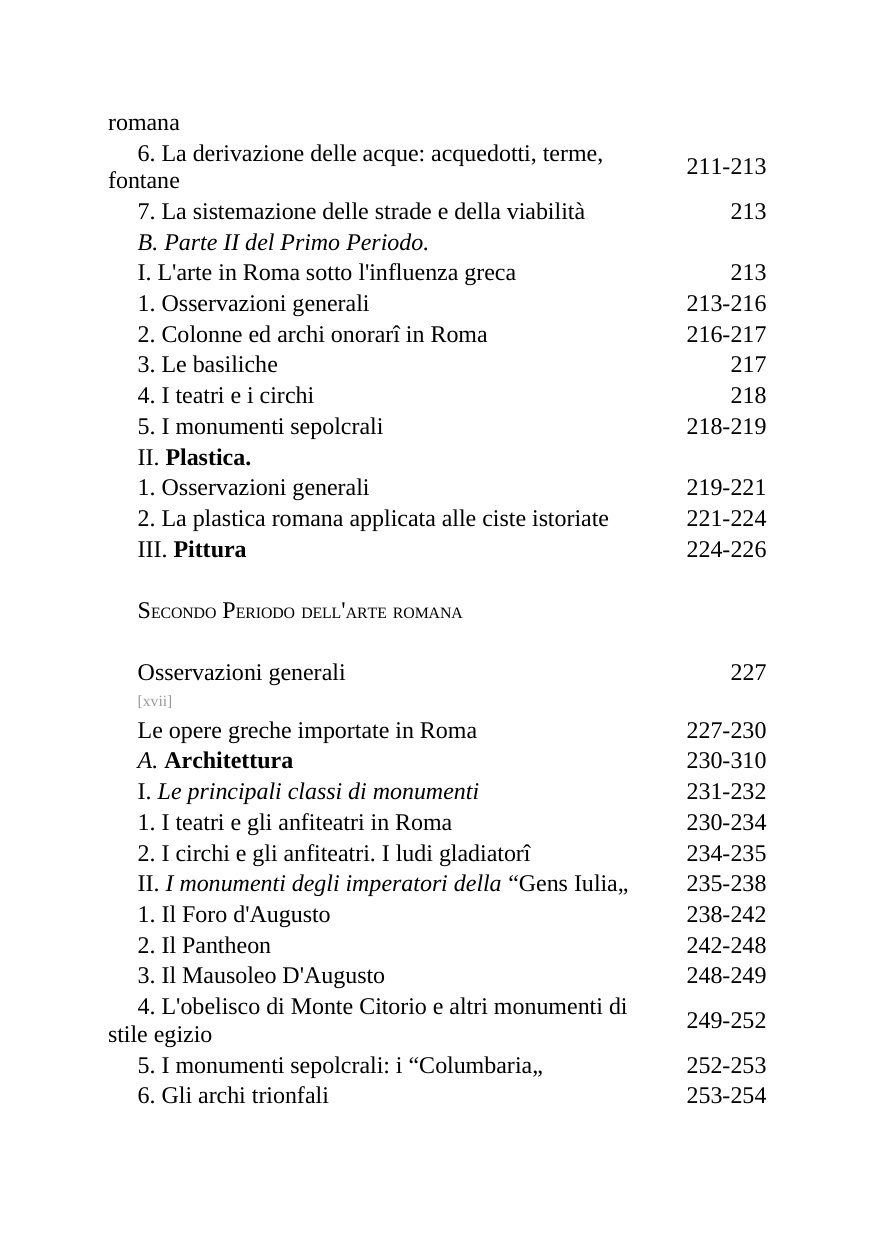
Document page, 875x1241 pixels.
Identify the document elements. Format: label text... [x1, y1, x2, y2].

table_cell 227-230 [670, 714, 768, 745]
table_cell 7. La sistemazione delle strade e della viabilità [106, 195, 670, 226]
table_cell 1. Il Foro d'Augusto [106, 899, 670, 929]
table_cell [xvii] [106, 687, 670, 714]
table_cell 218 [670, 380, 768, 410]
table_cell 6. La derivazione delle acque: acquedotti, terme, fontane [106, 137, 670, 195]
table_cell 242-248 [670, 929, 768, 960]
table_cell 217 [670, 349, 768, 380]
table_cell I. L'arte in Roma sotto l'influenza greca [106, 257, 670, 287]
table_cell [670, 441, 768, 472]
table_cell [106, 564, 670, 595]
table_cell 1. I teatri e gli anfiteatri in Roma [106, 806, 670, 837]
table_cell 216-217 [670, 318, 768, 349]
table_cell 211-213 [670, 137, 768, 195]
table_cell 213 [670, 257, 768, 287]
table_cell 227 [670, 656, 768, 687]
table_cell [670, 626, 768, 656]
table_cell II. Plastica. [106, 441, 670, 472]
table_cell 234-235 [670, 837, 768, 868]
table_cell B. Parte II del Primo Periodo. [106, 226, 670, 257]
table_cell III. Pittura [106, 533, 670, 564]
table_cell [670, 106, 768, 137]
table_cell 221-224 [670, 503, 768, 533]
table_cell [670, 564, 768, 595]
table_cell 213 [670, 195, 768, 226]
table_cell 2. I circhi e gli anfiteatri. I ludi gladiatorî [106, 837, 670, 868]
table_cell 224-226 [670, 533, 768, 564]
table_cell 252-253 [670, 1049, 768, 1080]
table_cell romana [106, 106, 670, 137]
table_cell 2. Colonne ed archi onorarî in Roma [106, 318, 670, 349]
table_cell 231-232 [670, 776, 768, 806]
table_cell 5. I monumenti sepolcrali [106, 410, 670, 441]
table_cell 1. Osservazioni generali [106, 472, 670, 503]
table_cell 249-252 [670, 991, 768, 1049]
table_cell 3. Il Mausoleo D'Augusto [106, 960, 670, 991]
table_cell 1. Osservazioni generali [106, 288, 670, 318]
table_cell 218-219 [670, 410, 768, 441]
table_cell 230-234 [670, 806, 768, 837]
table_cell 248-249 [670, 960, 768, 991]
table_cell 2. La plastica romana applicata alle ciste istoriate [106, 503, 670, 533]
table_cell [106, 626, 670, 656]
table_cell [670, 226, 768, 257]
table_cell Osservazioni generali [106, 656, 670, 687]
table_cell [670, 687, 768, 714]
table_cell 230-310 [670, 745, 768, 776]
table_cell 5. I monumenti sepolcrali: i “Columbaria„ [106, 1049, 670, 1080]
table_cell 4. L'obelisco di Monte Citorio e altri monumenti di stile egizio [106, 991, 670, 1049]
table_cell 235-238 [670, 868, 768, 898]
table_cell 238-242 [670, 899, 768, 929]
table_cell II. I monumenti degli imperatori della “Gens Iulia„ [106, 868, 670, 898]
table_cell Secondo Periodo dell'arte romana [106, 595, 670, 626]
table_cell I. Le principali classi di monumenti [106, 776, 670, 806]
table_cell A. Architettura [106, 745, 670, 776]
table_cell 2. Il Pantheon [106, 929, 670, 960]
table_cell Le opere greche importate in Roma [106, 714, 670, 745]
table_cell 213-216 [670, 288, 768, 318]
table_cell 253-254 [670, 1080, 768, 1111]
table_cell [670, 595, 768, 626]
table_cell 6. Gli archi trionfali [106, 1080, 670, 1111]
table_cell 3. Le basiliche [106, 349, 670, 380]
table_cell 4. I teatri e i circhi [106, 380, 670, 410]
table_cell 219-221 [670, 472, 768, 503]
